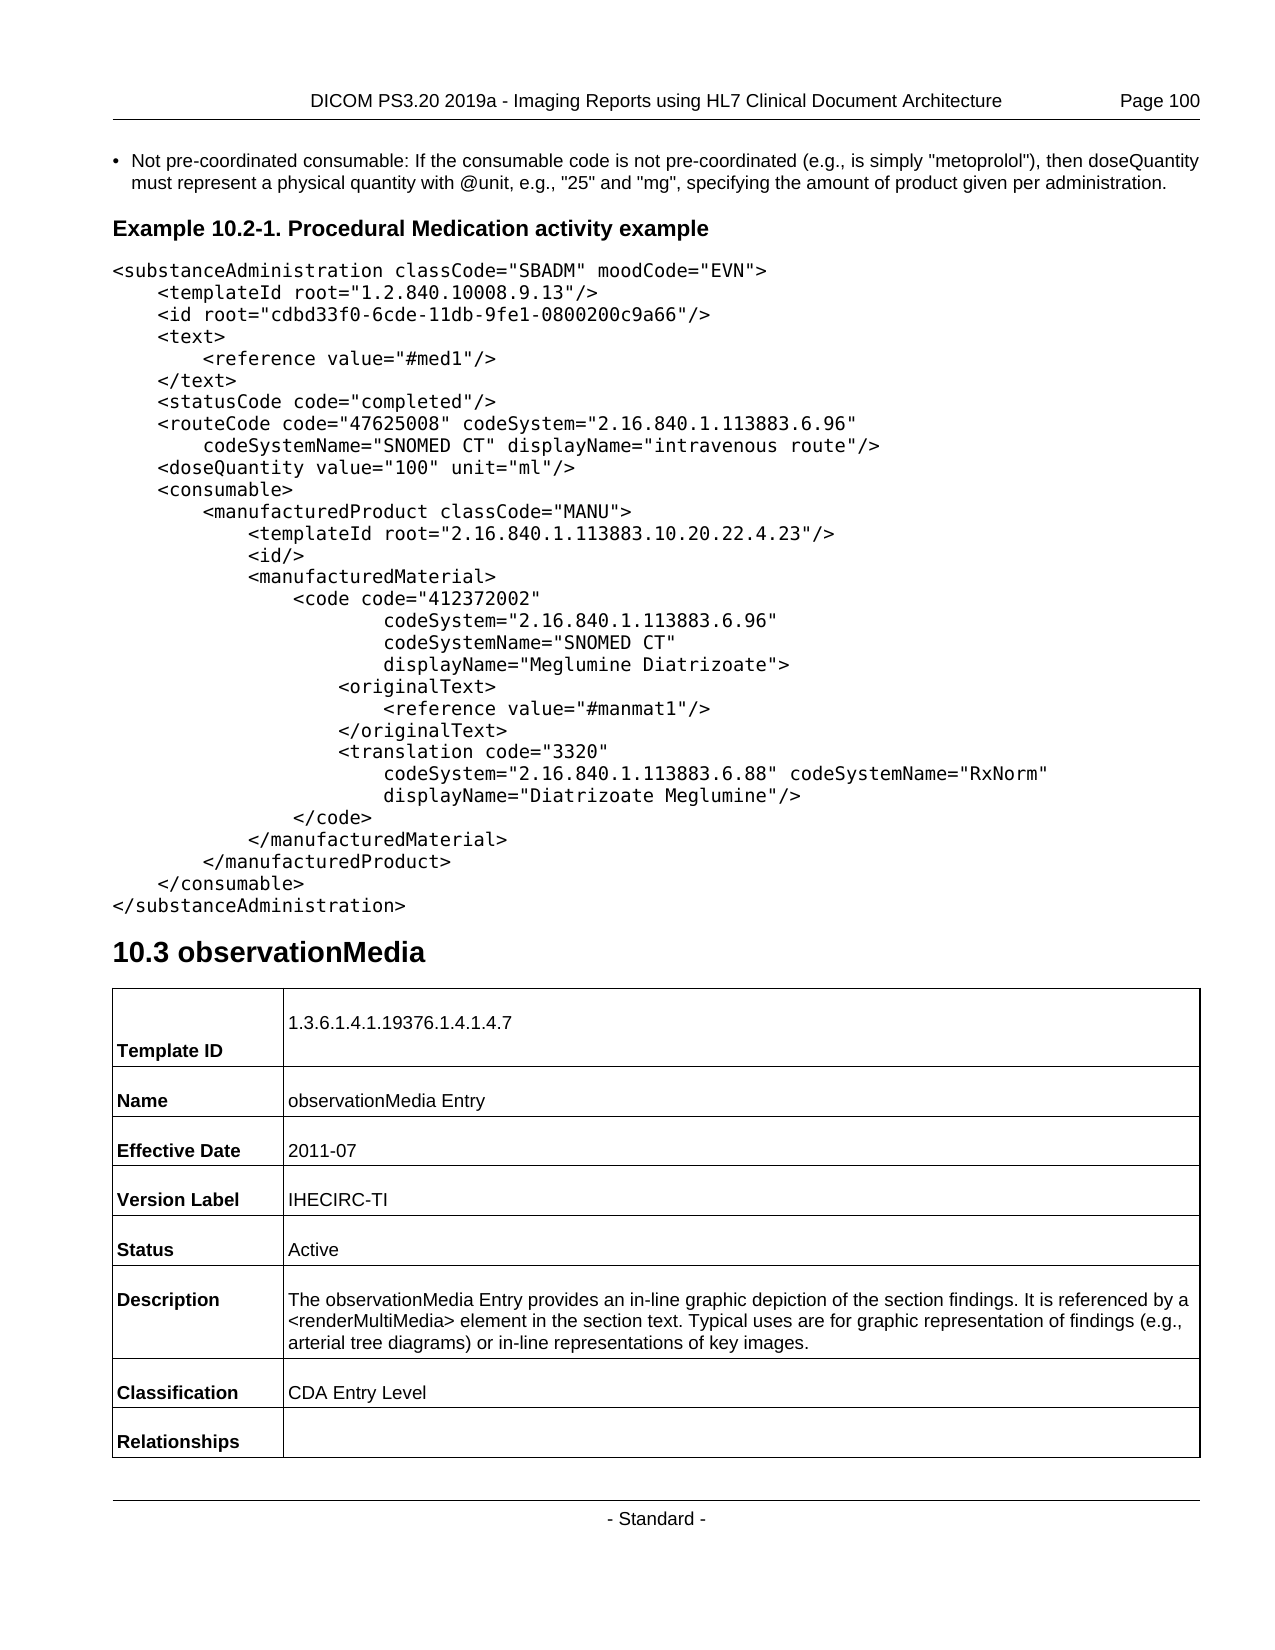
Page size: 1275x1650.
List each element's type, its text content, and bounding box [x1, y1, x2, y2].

table_cell CDA Entry Level [284, 1359, 1199, 1407]
table_cell Name [113, 1067, 283, 1116]
table_cell Classification [113, 1359, 283, 1407]
table_cell [284, 1408, 1199, 1457]
table_cell Status [113, 1216, 283, 1265]
text Example 10.2-1. Procedural Medication activity example [112, 216, 1200, 241]
table_cell IHECIRC-TI [284, 1166, 1199, 1215]
table_cell Active [284, 1216, 1199, 1265]
table_header 1.3.6.1.4.1.19376.​1.4.1.4.7 [284, 989, 1199, 1066]
table_cell Description [113, 1266, 283, 1357]
table_cell observation​Media Entry [284, 1067, 1199, 1116]
table_cell The observationMedia Entry provides an in-line graphic depiction of the section findings. It is referenced by a <renderMultiMedia> element in the section text. Typical uses are for graphic representation of findings (e.g., arterial tree diagrams) or in-line representations of key images. [284, 1266, 1199, 1357]
text 10.3 observationMedia [112, 935, 1200, 969]
text <substanceAdministration classCode="SBADM" moodCode="EVN"> <templateId root="1.2.840.10008.9.13"/> <id root="cdbd33f0-6cde-11db-9fe1-0800200c9a66"/> <text> <reference value="#med1"/> </text> <statusCode code="completed"/> <routeCode code="47625008" codeSystem="2.16.840.1.113883.6.96" codeSystemName="SNOMED CT" displayName="intravenous route"/> <doseQuantity value="100" unit="ml"/> <consumable> <manufacturedProduct classCode="MANU"> <templateId root="2.16.840.1.113883.10.20.22.4.23"/> <id/> <manufacturedMaterial> <code code="412372002" codeSystem="2.16.840.1.113883.6.96" codeSystemName="SNOMED CT" displayName="Meglumine Diatrizoate"> <originalText> <reference value="#manmat1"/> </originalText> <translation code="3320" codeSystem="2.16.840.1.113883.6.88" codeSystemName="RxNorm" displayName="Diatrizoate Meglumine"/> </code> </manufacturedMaterial> </manufacturedProduct> </consumable> </substanceAdministration> [112, 260, 1200, 916]
table_cell Version Label [113, 1166, 283, 1215]
list Not pre-coordinated consumable: If the consumable code is not pre-coordinated (e.g., is simply "metoprolol"), then doseQuantity must represent a physical quantity with @unit, e.g., "25" and "mg", specifying the amount of product given per administration. [112, 150, 1200, 193]
table_header Template ID [113, 989, 283, 1066]
table_cell Effective Date [113, 1117, 283, 1165]
table_cell 2011-07 [284, 1117, 1199, 1165]
table_cell Relationships [113, 1408, 283, 1457]
